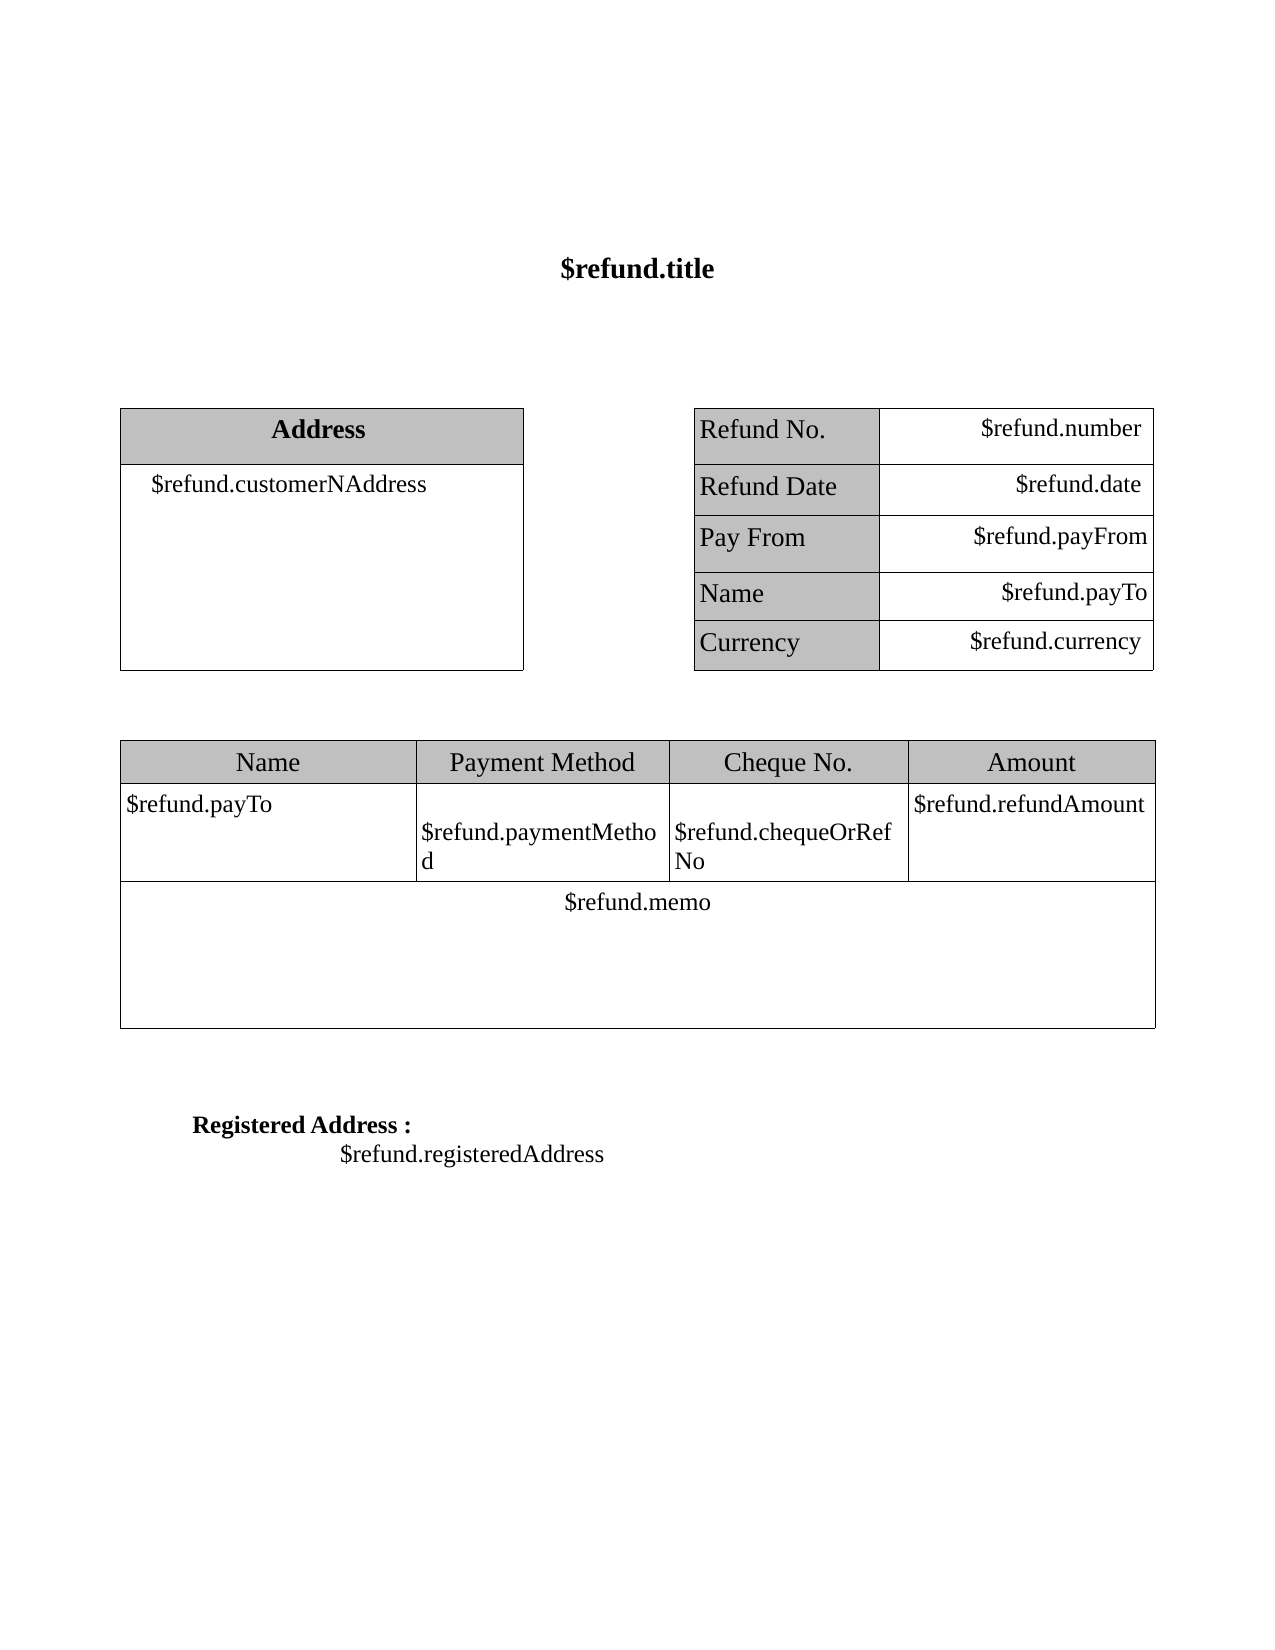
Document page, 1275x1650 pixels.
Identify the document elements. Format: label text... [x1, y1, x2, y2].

table_cell Refund Date [695, 465, 879, 515]
table_cell $refund.paymentMethod [417, 784, 669, 881]
table_cell $refund.date [880, 465, 1153, 515]
table_header [524, 408, 694, 464]
text $refund.registeredAddress [118, 1139, 1157, 1168]
table_cell $refund.chequeOrRefNo [670, 784, 908, 881]
table_header Address [121, 409, 523, 464]
table_cell [524, 620, 694, 670]
table_cell $refund.refundAmount [909, 784, 1155, 881]
table_header $refund.number [880, 409, 1153, 464]
table_cell Currency [695, 621, 879, 670]
table_header Payment Method [417, 741, 669, 783]
table_cell Name [695, 573, 879, 620]
table_cell $refund.customerNAddress [121, 465, 523, 670]
table_header Amount [909, 741, 1155, 783]
table_header Refund No. [695, 409, 879, 464]
table_cell [524, 572, 694, 620]
table_cell $refund.currency [880, 621, 1153, 670]
table_header $refund.title [120, 159, 1155, 325]
text Registered Address : [118, 1110, 1157, 1139]
table_header Cheque No. [670, 741, 908, 783]
table_cell [524, 464, 694, 515]
table_cell $refund.payTo [880, 573, 1153, 620]
table_cell $refund.payTo [121, 784, 416, 881]
table_cell Pay From [695, 516, 879, 572]
table_cell $refund.payFrom [880, 516, 1153, 572]
table_header Name [121, 741, 416, 783]
table_cell [524, 515, 694, 572]
table_header $refund.memo [121, 882, 1155, 1028]
